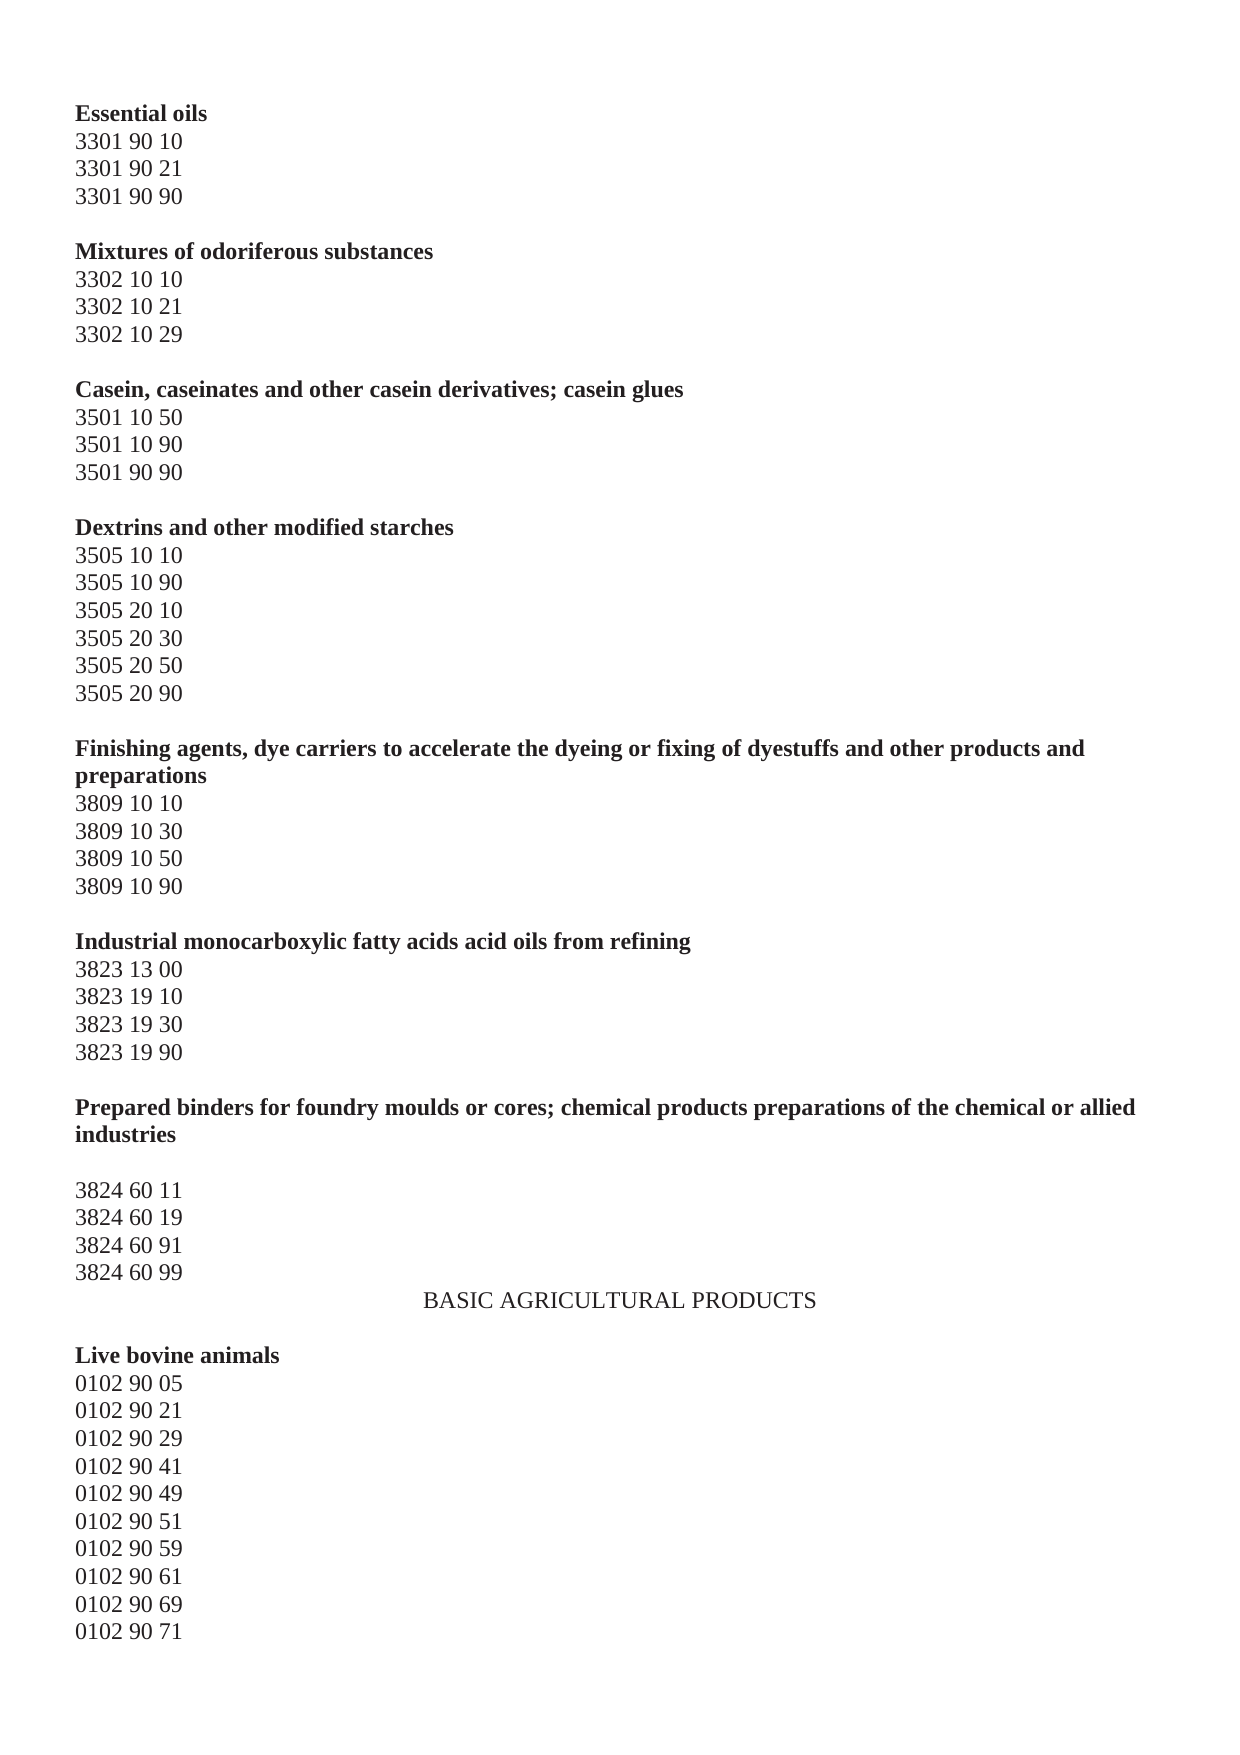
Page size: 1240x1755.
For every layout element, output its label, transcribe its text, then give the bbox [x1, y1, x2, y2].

text 3505 20 90 [75, 679, 1164, 706]
text 3824 60 99 [75, 1258, 1164, 1286]
text Dextrins and other modified starches [75, 513, 1164, 541]
text 3302 10 29 [75, 320, 1164, 347]
text 0102 90 21 [75, 1396, 1164, 1424]
text 0102 90 51 [75, 1507, 1164, 1534]
text 3809 10 30 [75, 817, 1164, 844]
text 0102 90 59 [75, 1534, 1164, 1562]
text 0102 90 49 [75, 1479, 1164, 1507]
text 3824 60 19 [75, 1203, 1164, 1231]
text 3823 19 90 [75, 1038, 1164, 1065]
text BASIC AGRICULTURAL PRODUCTS [75, 1286, 1164, 1314]
text Mixtures of odoriferous substances [75, 237, 1164, 265]
text 0102 90 29 [75, 1424, 1164, 1452]
text 0102 90 61 [75, 1562, 1164, 1590]
text 3809 10 90 [75, 872, 1164, 899]
text 3823 13 00 [75, 955, 1164, 982]
text Essential oils [75, 99, 1164, 127]
text 3505 20 30 [75, 623, 1164, 651]
text 3302 10 10 [75, 265, 1164, 292]
text 3505 20 50 [75, 651, 1164, 679]
text 0102 90 41 [75, 1452, 1164, 1479]
text 3301 90 90 [75, 182, 1164, 209]
text 3824 60 91 [75, 1231, 1164, 1258]
text 3301 90 10 [75, 127, 1164, 154]
text Prepared binders for foundry moulds or cores; chemical products preparations of the chemical or allied industries [75, 1093, 1164, 1148]
text 3809 10 10 [75, 789, 1164, 817]
text 3505 10 90 [75, 568, 1164, 596]
text Live bovine animals [75, 1341, 1164, 1369]
text 3501 10 90 [75, 430, 1164, 458]
text Industrial monocarboxylic fatty acids acid oils from refining [75, 927, 1164, 955]
text 3823 19 10 [75, 982, 1164, 1010]
text 3823 19 30 [75, 1010, 1164, 1038]
text 3301 90 21 [75, 154, 1164, 182]
text 0102 90 05 [75, 1369, 1164, 1396]
text 3501 90 90 [75, 458, 1164, 486]
text 0102 90 69 [75, 1590, 1164, 1617]
text Casein, caseinates and other casein derivatives; casein glues [75, 375, 1164, 403]
text 0102 90 71 [75, 1617, 1164, 1645]
text Finishing agents, dye carriers to accelerate the dyeing or fixing of dyestuffs and other products and preparations [75, 734, 1164, 789]
text 3809 10 50 [75, 844, 1164, 872]
text 3501 10 50 [75, 403, 1164, 430]
text 3505 10 10 [75, 541, 1164, 568]
text 3302 10 21 [75, 292, 1164, 320]
text 3824 60 11 [75, 1176, 1164, 1203]
text 3505 20 10 [75, 596, 1164, 623]
